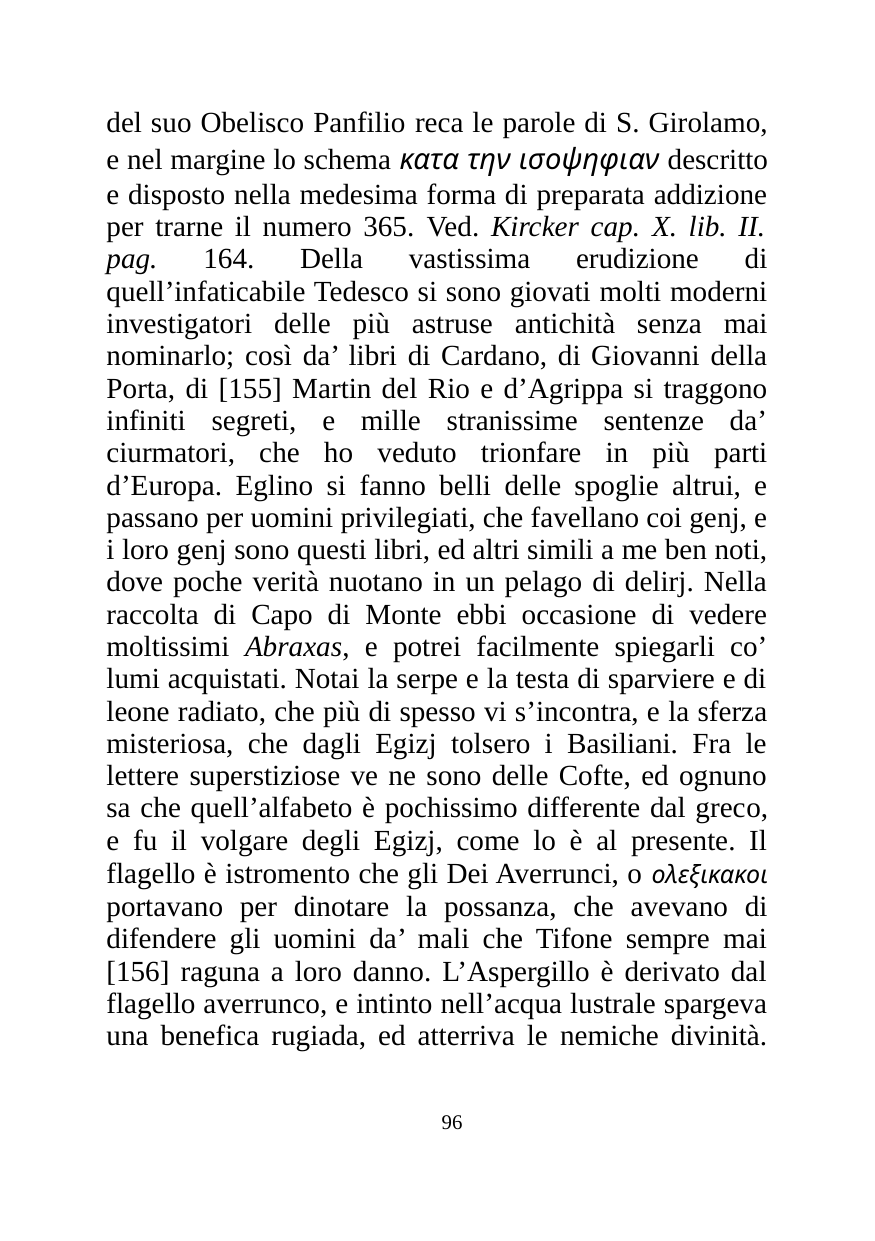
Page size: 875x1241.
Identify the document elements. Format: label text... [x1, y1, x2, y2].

text del suo Obelisco Panfilio reca le parole di S. Girolamo, e nel margine lo schema κατα την ισοψηφιαν descritto e disposto nella medesima forma di preparata addizione per trarne il numero 365. Ved. Kircker cap. X. lib. II. pag. 164. Della vastissima erudizione di quell’infaticabile Tedesco si sono giovati molti moderni investigatori delle più astruse antichità senza mai nominarlo; così da’ libri di Cardano, di Giovanni della Porta, di [155] Martin del Rio e d’Agrippa si traggono infiniti segreti, e mille stranissime sentenze da’ ciurmatori, che ho veduto trionfare in più parti d’Europa. Eglino si fanno belli delle spoglie altrui, e passano per uomini privilegiati, che favellano coi genj, e i loro genj sono questi libri, ed altri simili a me ben noti, dove poche verità nuotano in un pelago di delirj. Nella raccolta di Capo di Monte ebbi occasione di vedere moltissimi Abraxas, e potrei facilmente spiegarli co’ lumi acquistati. Notai la serpe e la testa di sparviere e di leone radiato, che più di spesso vi s’incontra, e la sferza misteriosa, che dagli Egizj tolsero i Basiliani. Fra le lettere superstiziose ve ne sono delle Cofte, ed ognuno sa che quell’alfabeto è pochissimo differente dal greco, e fu il volgare degli Egizj, come lo è al presente. Il flagello è istromento che gli Dei Averrunci, o ολεξικακοι portavano per dinotare la possanza, che avevano di difendere gli uomini da’ mali che Tifone sempre mai [156] raguna a loro danno. L’Aspergillo è derivato dal flagello averrunco, e intinto nell’acqua lustrale spargeva una benefica rugiada, ed atterriva le nemiche divinità. [106, 106, 768, 1052]
